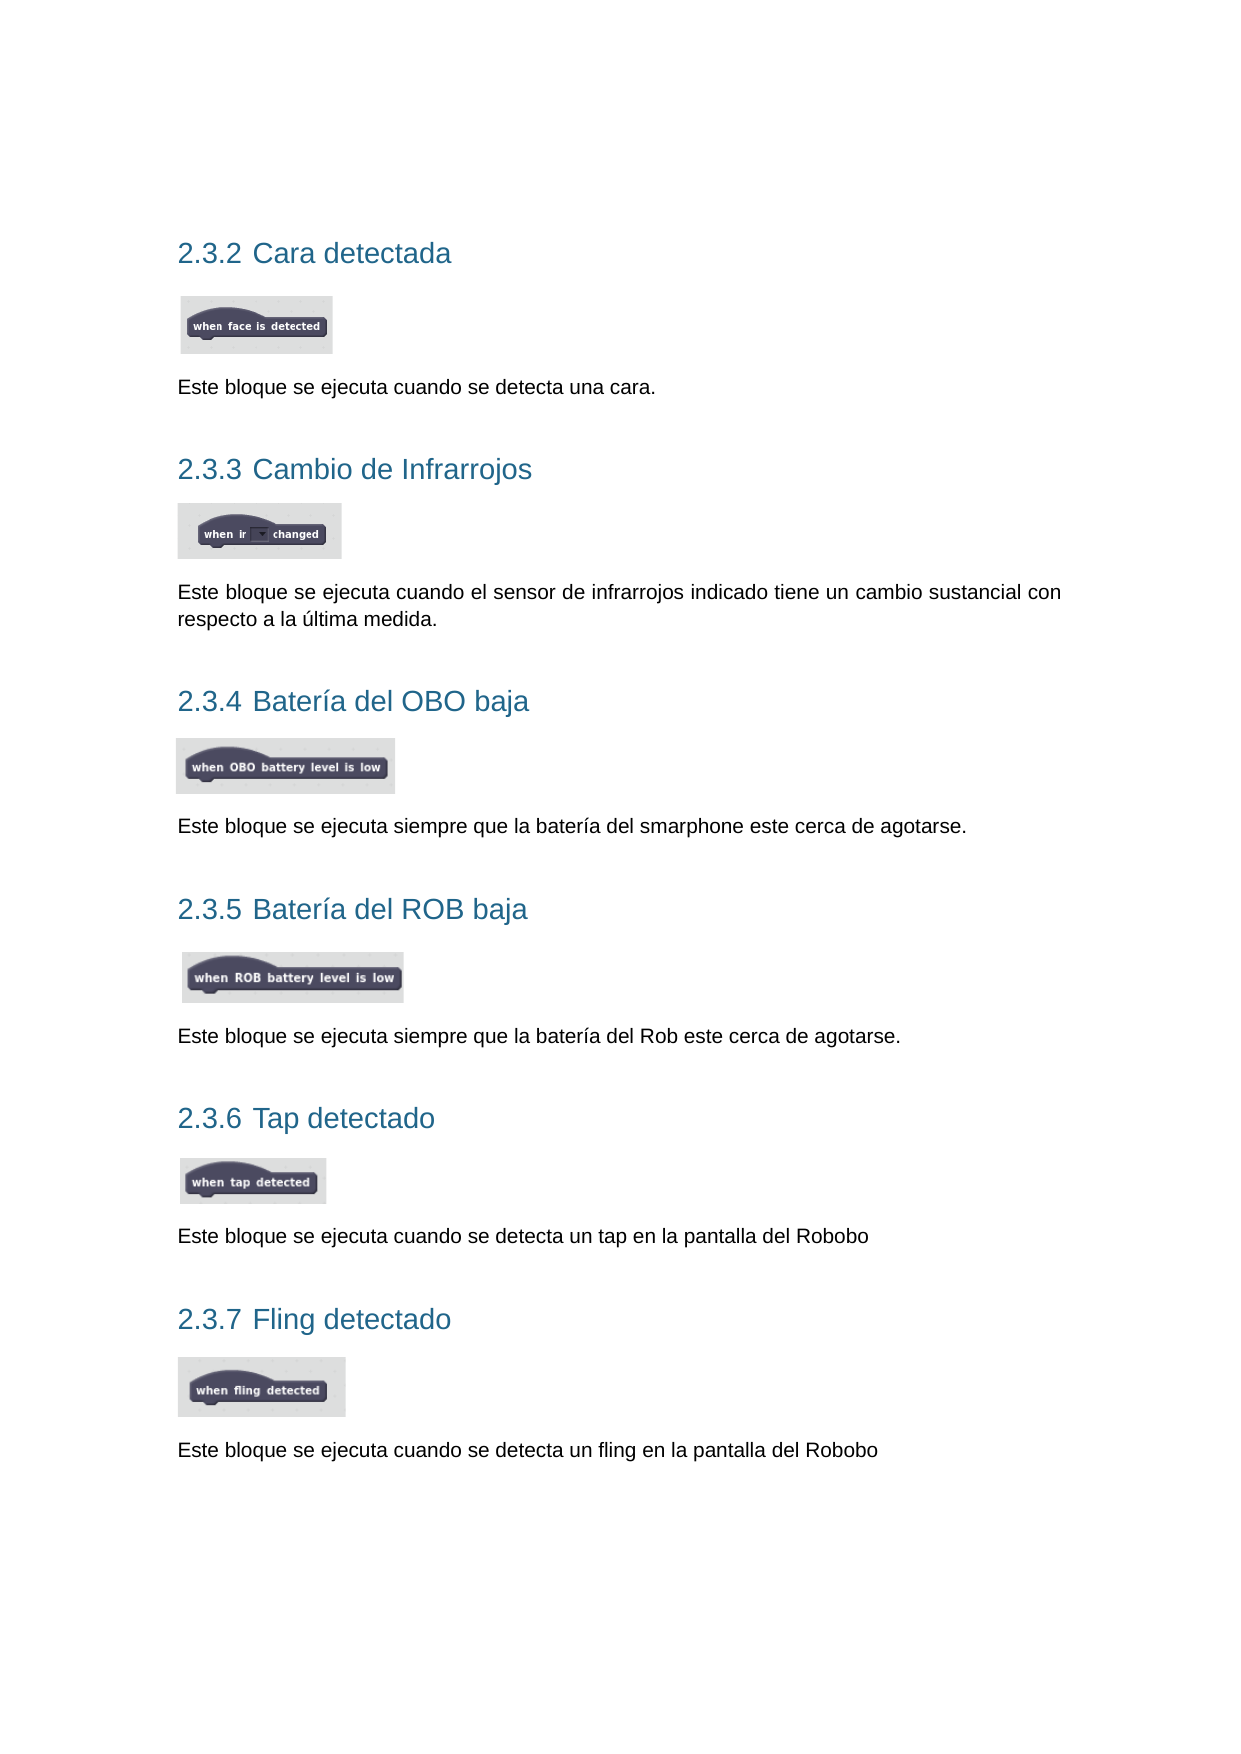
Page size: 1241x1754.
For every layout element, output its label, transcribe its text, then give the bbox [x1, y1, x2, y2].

text Este bloque se ejecuta siempre que la batería del Rob este cerca de agotarse. [177, 943, 1063, 1047]
text Este bloque se ejecuta siempre que la batería del smarphone este cerca de agotarse. [177, 736, 1063, 838]
picture [177, 503, 342, 559]
text Este bloque se ejecuta cuando se detecta una cara. [177, 287, 1063, 399]
text Este bloque se ejecuta cuando se detecta un tap en la pantalla del Robobo [177, 1152, 1063, 1248]
subtitle Batería del OBO baja [177, 684, 1063, 718]
picture [182, 952, 404, 1003]
subtitle Tap detectado [177, 1101, 1063, 1134]
subtitle Cara detectada [177, 236, 1063, 270]
picture [175, 738, 396, 794]
picture [177, 1357, 346, 1417]
picture [180, 296, 333, 354]
picture [180, 1158, 327, 1204]
text Este bloque se ejecuta cuando el sensor de infrarrojos indicado tiene un cambio sustancial con respecto a la última medida. [177, 503, 1063, 631]
subtitle Batería del ROB baja [177, 892, 1063, 925]
subtitle Fling detectado [177, 1302, 1063, 1335]
subtitle Cambio de Infrarrojos [177, 452, 1063, 486]
text Este bloque se ejecuta cuando se detecta un fling en la pantalla del Robobo [177, 1417, 1063, 1462]
